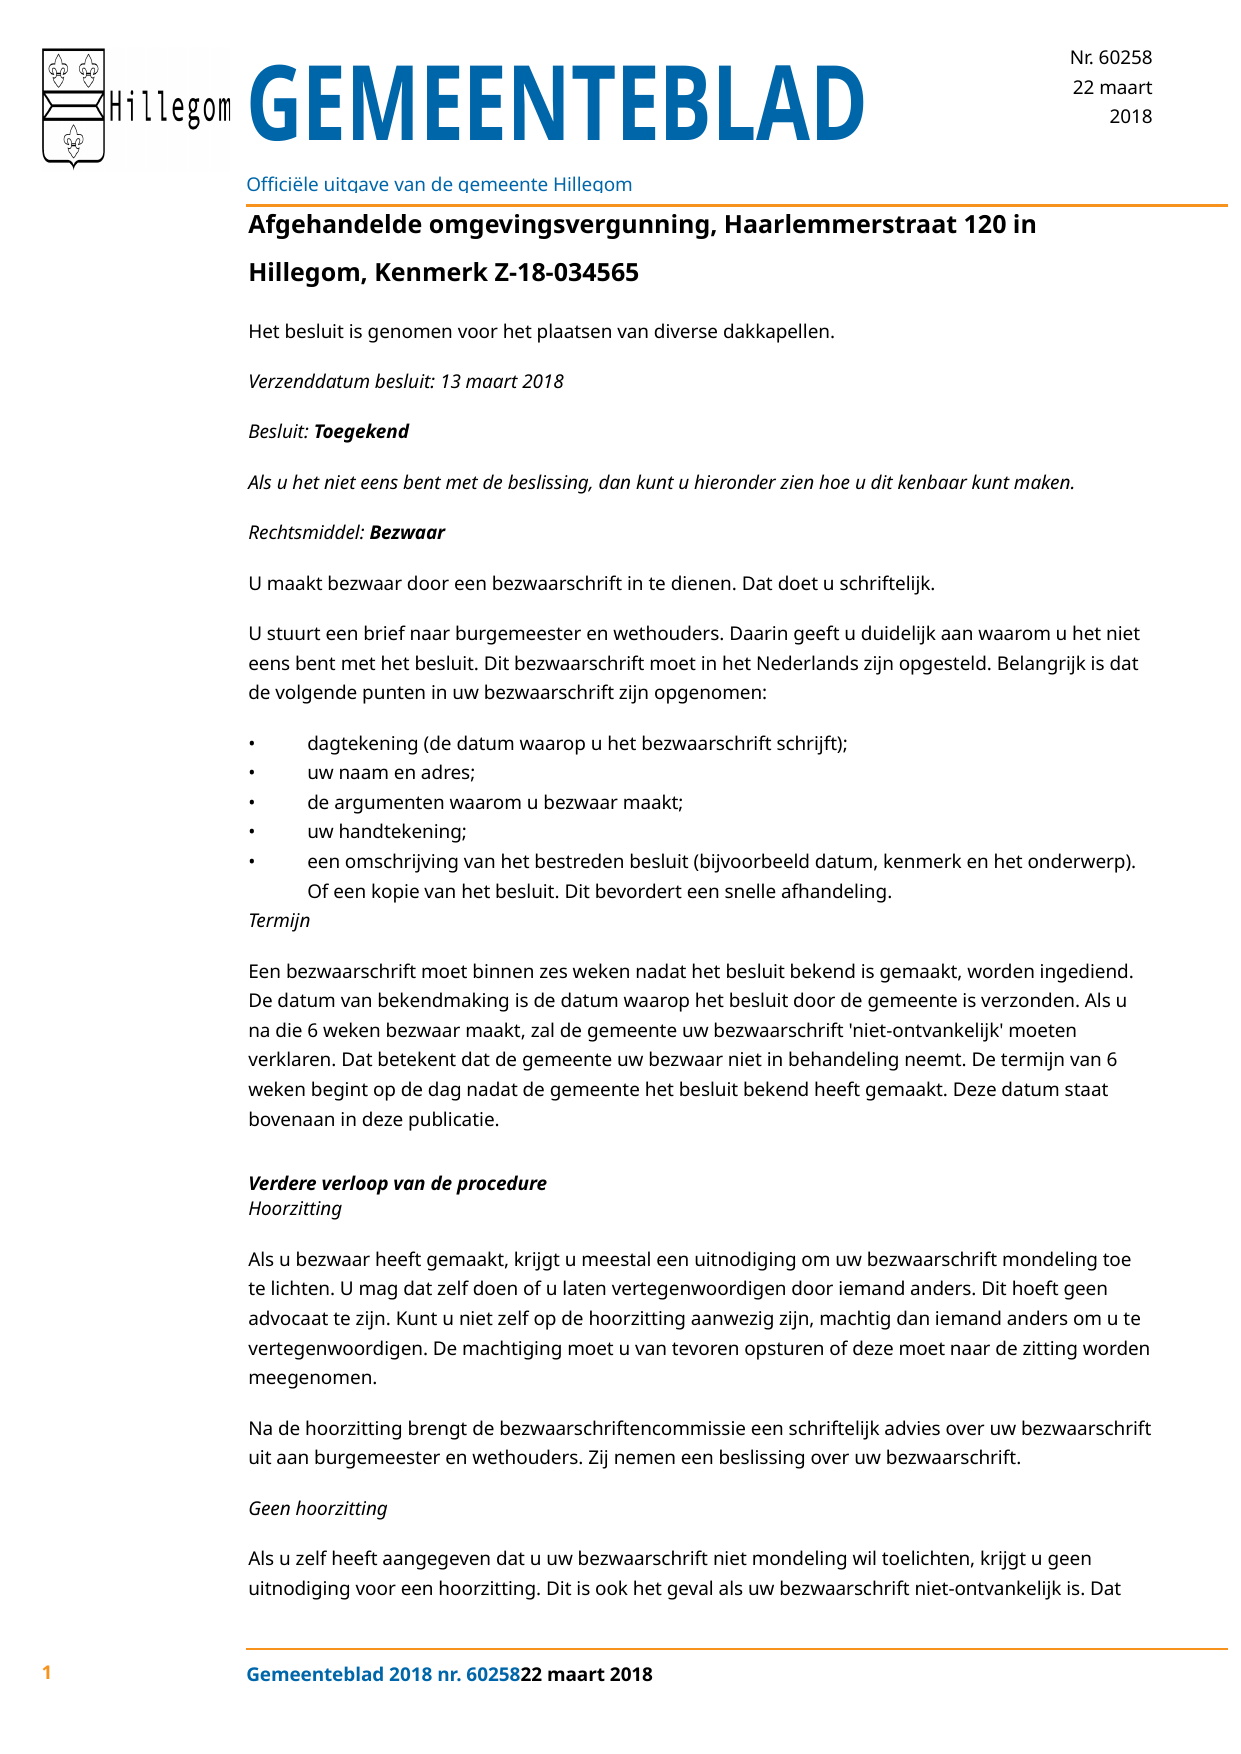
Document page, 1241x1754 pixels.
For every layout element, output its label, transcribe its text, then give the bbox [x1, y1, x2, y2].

list een omschrijving van het bestreden besluit (bijvoorbeeld datum, kenmerk en het onderwerp). Of een kopie van het besluit. Dit bevordert een snelle afhandeling. [248, 848, 1152, 904]
text Termijn [248, 907, 1152, 933]
text Besluit: Toegekend [248, 419, 1152, 444]
text U stuurt een brief naar burgemeester en wethouders. Daarin geeft u duidelijk aan waarom u het niet eens bent met het besluit. Dit bezwaarschrift moet in het Nederlands zijn opgesteld. Belangrijk is dat de volgende punten in uw bezwaarschrift zijn opgenomen: [248, 620, 1152, 705]
text Geen hoorzitting [248, 1495, 1152, 1520]
text Afgehandelde omgevingsvergunning, Haarlemmerstraat 120 in Hillegom, Kenmerk Z-18-034565 [248, 207, 1152, 288]
text Rechtsmiddel: Bezwaar [248, 519, 1152, 545]
picture [41, 47, 231, 172]
list dagtekening (de datum waarop u het bezwaarschrift schrijft); [248, 730, 1152, 756]
text Na de hoorzitting brengt de bezwaarschriftencommissie een schriftelijk advies over uw bezwaarschrift uit aan burgemeester en wethouders. Zij nemen een beslissing over uw bezwaarschrift. [248, 1415, 1152, 1470]
text Het besluit is genomen voor het plaatsen van diverse dakkapellen. [248, 318, 1152, 344]
text Verdere verloop van de procedure [248, 1170, 1152, 1196]
text Verzenddatum besluit: 13 maart 2018 [248, 368, 1152, 394]
text Als u het niet eens bent met de beslissing, dan kunt u hieronder zien hoe u dit kenbaar kunt maken. [248, 469, 1152, 495]
text Als u bezwaar heeft gemaakt, krijgt u meestal een uitnodiging om uw bezwaarschrift mondeling toe te lichten. U mag dat zelf doen of u laten vertegenwoordigen door iemand anders. Dit hoeft geen advocaat te zijn. Kunt u niet zelf op de hoorzitting aanwezig zijn, machtig dan iemand anders om u te vertegenwoordigen. De machtiging moet u van tevoren opsturen of deze moet naar de zitting worden meegenomen. [248, 1246, 1152, 1390]
text Hoorzitting [248, 1196, 1152, 1221]
text Als u zelf heeft aangegeven dat u uw bezwaarschrift niet mondeling wil toelichten, krijgt u geen uitnodiging voor een hoorzitting. Dit is ook het geval als uw bezwaarschrift niet-ontvankelijk is. Dat [248, 1545, 1152, 1600]
list uw naam en adres; [248, 759, 1152, 785]
list de argumenten waarom u bezwaar maakt; [248, 789, 1152, 815]
text U maakt bezwaar door een bezwaarschrift in te dienen. Dat doet u schriftelijk. [248, 570, 1152, 596]
text Een bezwaarschrift moet binnen zes weken nadat het besluit bekend is gemaakt, worden ingediend. De datum van bekendmaking is de datum waarop het besluit door de gemeente is verzonden. Als u na die 6 weken bezwaar maakt, zal de gemeente uw bezwaarschrift 'niet-ontvankelijk' moeten verklaren. Dat betekent dat de gemeente uw bezwaar niet in behandeling neemt. De termijn van 6 weken begint op de dag nadat de gemeente het besluit bekend heeft gemaakt. Deze datum staat bovenaan in deze publicatie. [248, 958, 1152, 1132]
list uw handtekening; [248, 819, 1152, 844]
